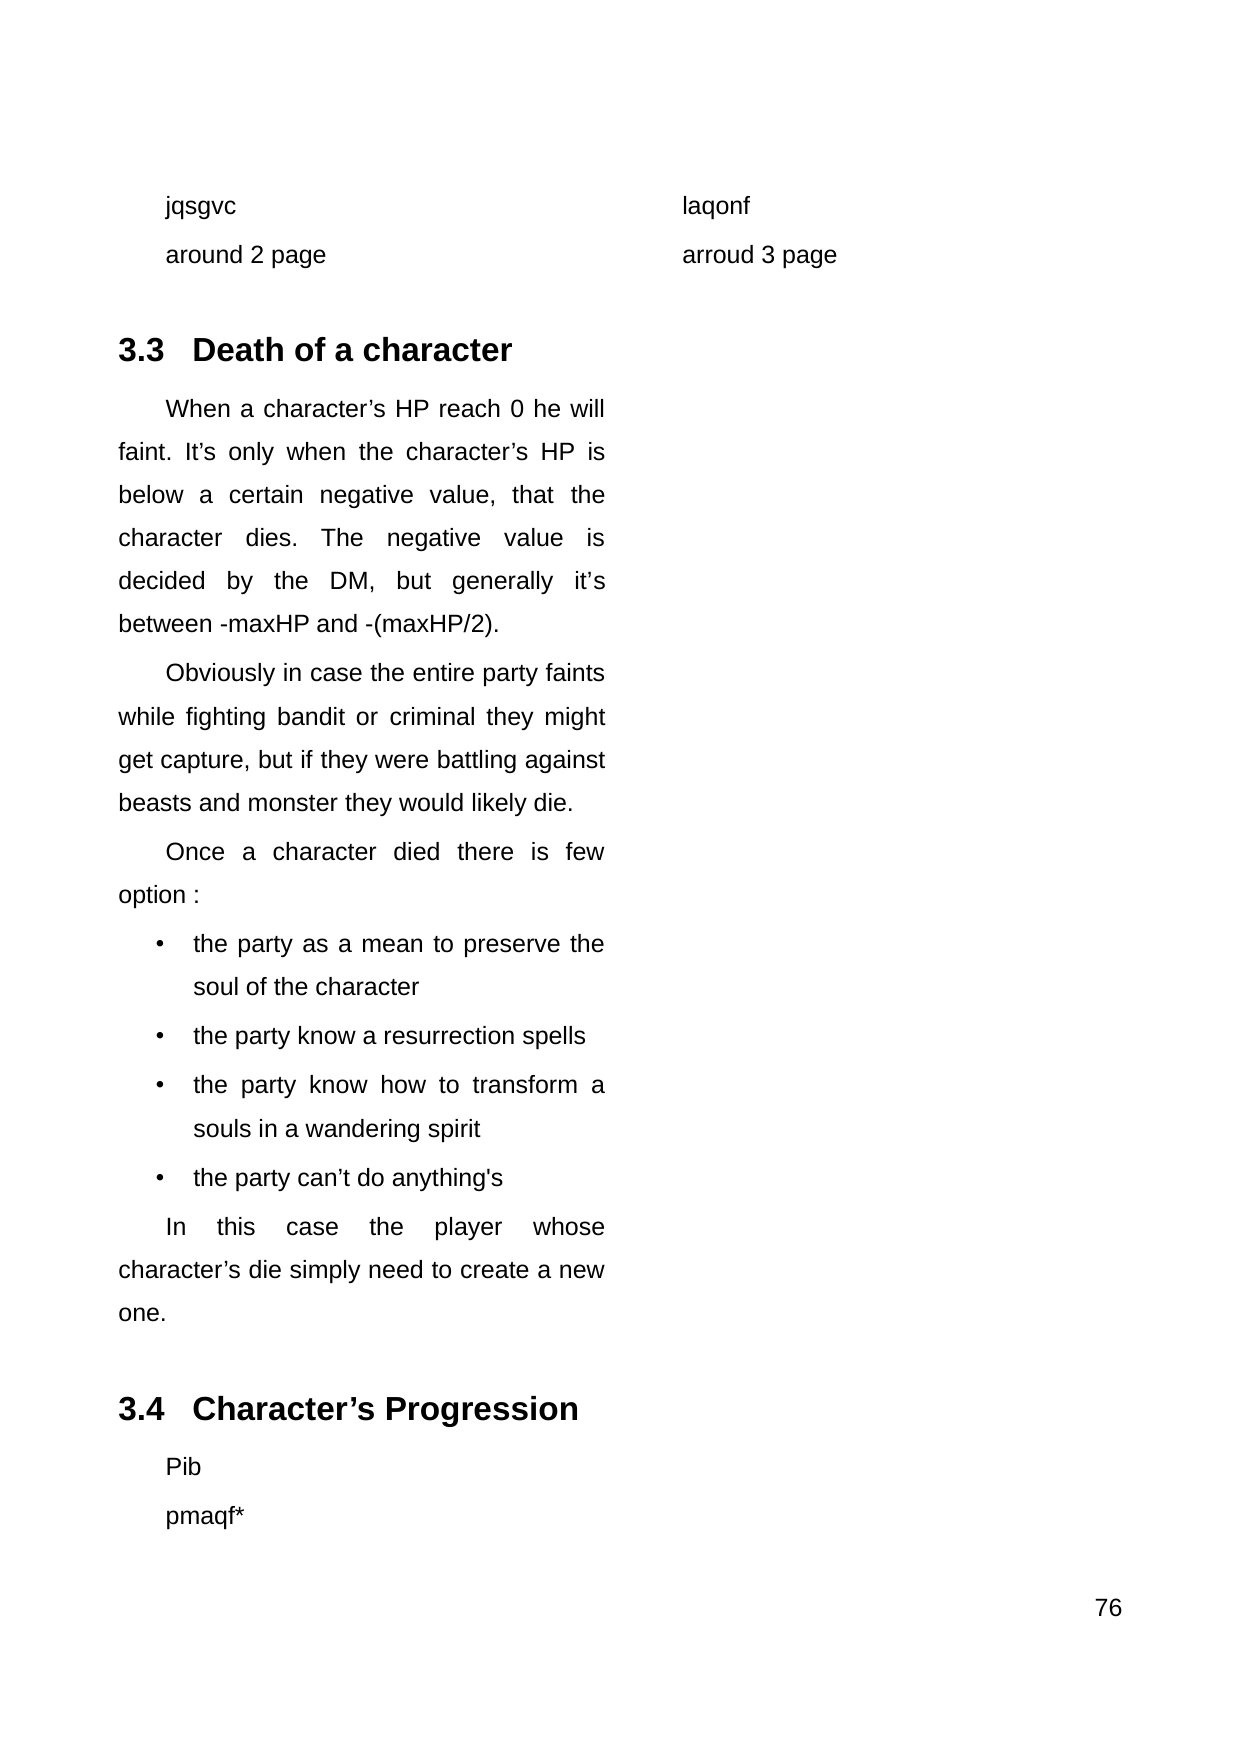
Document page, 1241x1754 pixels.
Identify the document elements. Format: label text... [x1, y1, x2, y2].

text arroud 3 page [635, 240, 1122, 268]
text around 2 page [118, 240, 605, 268]
list the party know how to transform a souls in a wandering spirit [156, 1070, 605, 1142]
text Pib [118, 1452, 605, 1481]
text pmaqf* [118, 1501, 605, 1530]
text Once a character died there is few option : [118, 837, 605, 909]
text In this case the player whose character’s die simply need to create a new one. [118, 1212, 605, 1327]
subtitle Character’s Progression [118, 1388, 605, 1427]
text When a character’s HP reach 0 he will faint. It’s only when the character’s HP is below a certain negative value, that the character dies. The negative value is decided by the DM, but generally it’s between -maxHP and -(maxHP/2). [118, 394, 605, 638]
list the party know a resurrection spells [156, 1021, 605, 1050]
list the party can’t do anything's [156, 1163, 605, 1192]
text jqsgvc [118, 191, 605, 219]
text Obviously in case the entire party faints while fighting bandit or criminal they might get capture, but if they were battling against beasts and monster they would likely die. [118, 658, 605, 816]
text laqonf [635, 191, 1122, 219]
list the party as a mean to preserve the soul of the character [156, 929, 605, 1001]
subtitle Death of a character [118, 330, 605, 368]
